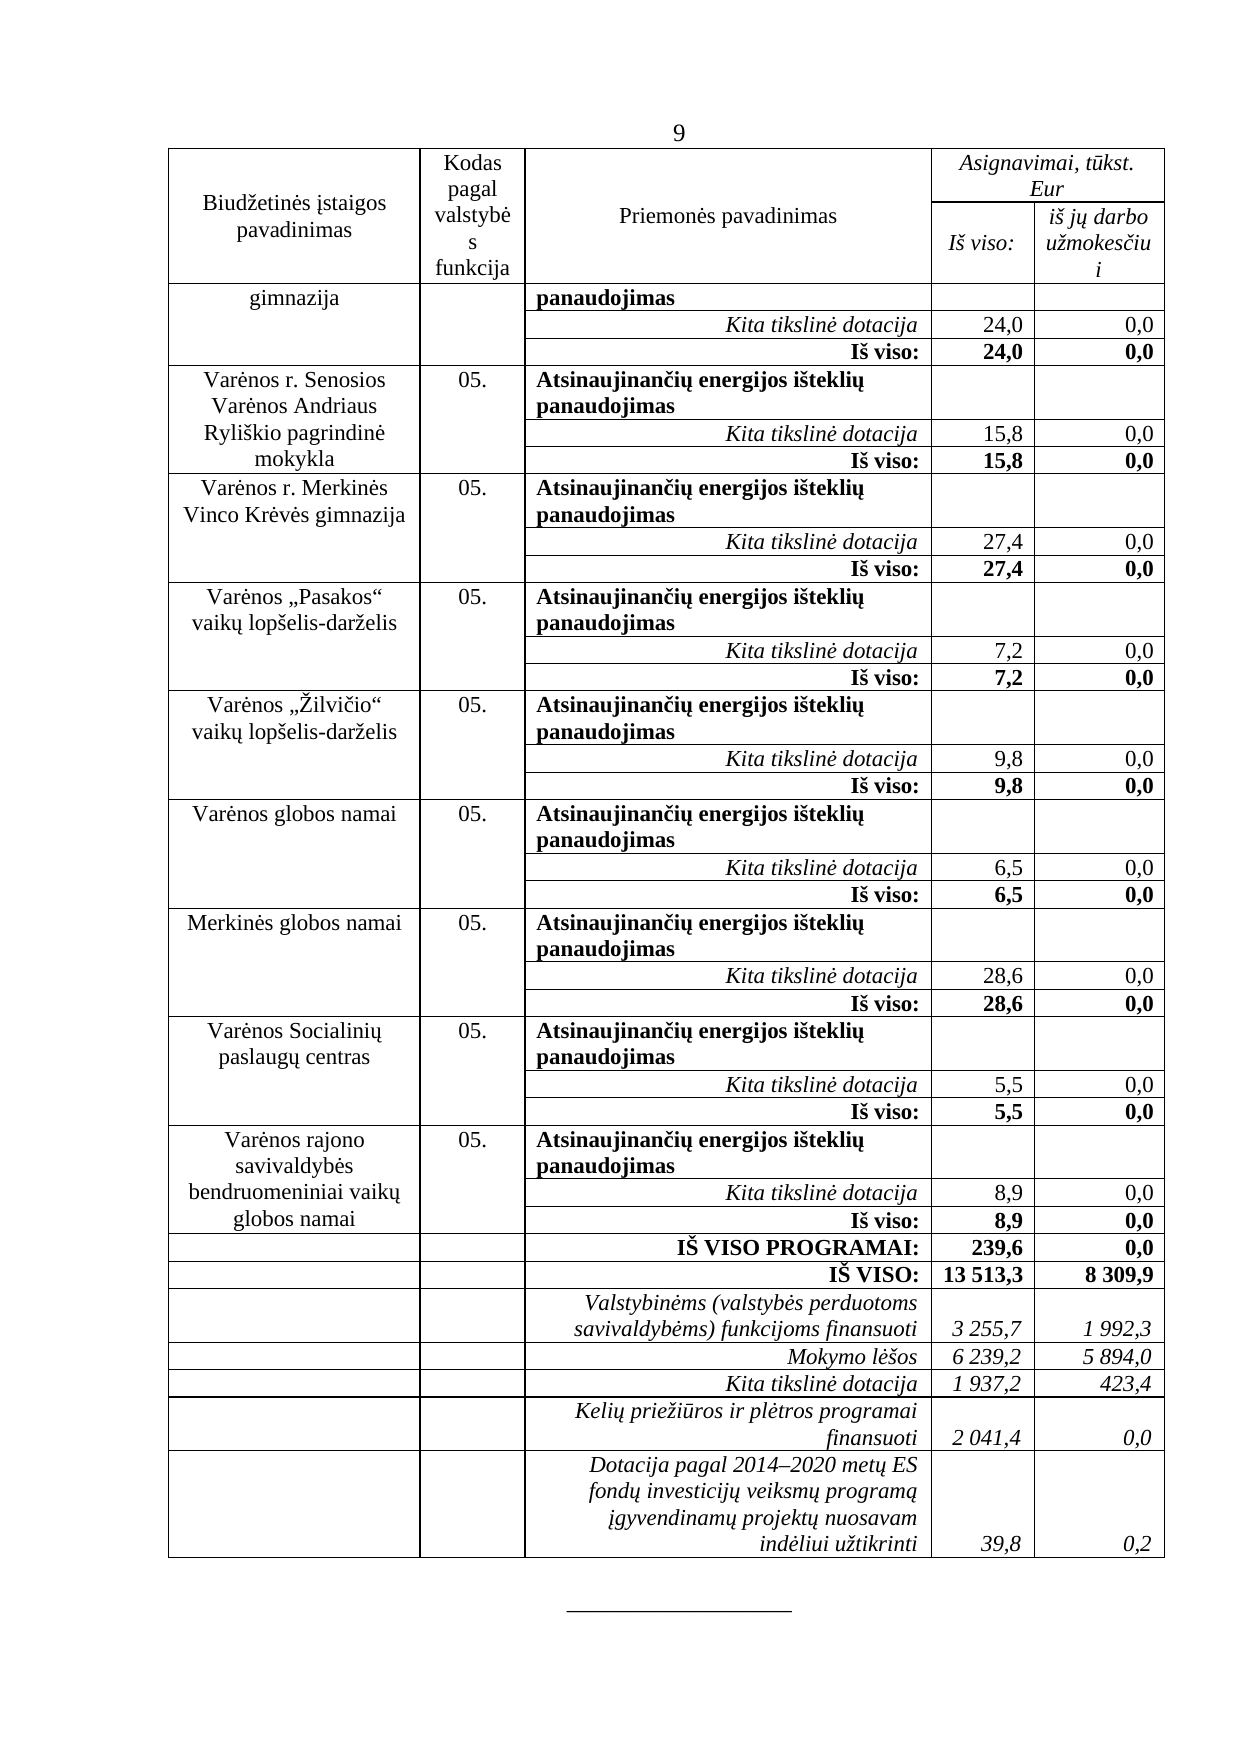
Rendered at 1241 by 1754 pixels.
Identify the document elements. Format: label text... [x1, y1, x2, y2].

table_cell [1165, 1342, 1189, 1369]
table_cell 05. [421, 284, 524, 310]
table_cell [421, 1343, 524, 1369]
table_cell gimnazija [169, 284, 419, 365]
table_cell 7,2 [932, 637, 1034, 663]
table_cell [421, 1178, 524, 1206]
table_cell [932, 583, 1034, 636]
table_cell 5 894,0 [1035, 1343, 1164, 1369]
table_cell 15,8 [932, 447, 1034, 473]
table_cell [421, 1097, 524, 1124]
table_cell Iš viso: [932, 203, 1034, 283]
table_cell 27,4 [932, 556, 1034, 582]
table_cell [1165, 201, 1189, 230]
table_cell Iš viso: [526, 773, 931, 799]
table_cell Kita tikslinė dotacija [526, 1071, 931, 1097]
table_cell Kelių priežiūros ir plėtros programai finansuoti [526, 1398, 931, 1450]
table_cell [1035, 474, 1164, 527]
table_cell Varėnos „Pasakos“ vaikų lopšelis-darželis [169, 583, 419, 690]
table_cell [1165, 283, 1189, 310]
table_cell [1165, 310, 1189, 337]
table_cell Atsinaujinančių energijos išteklių panaudojimas [526, 909, 931, 961]
table_cell Mokymo lėšos [526, 1343, 931, 1369]
table_cell [1035, 284, 1164, 310]
table_cell 423,4 [1035, 1370, 1164, 1396]
table_cell 05. [421, 1126, 524, 1178]
table_cell [1165, 1369, 1189, 1396]
table_cell [1035, 1017, 1164, 1070]
table_cell [1165, 473, 1189, 527]
table_header Kodas pagal valstybės funkcijas [421, 149, 524, 283]
table_cell [1035, 366, 1164, 418]
table_cell 0,0 [1035, 881, 1164, 907]
table_cell [421, 527, 524, 554]
table_cell IŠ VISO: [526, 1262, 931, 1288]
table_cell 0,0 [1035, 1398, 1164, 1450]
table_cell [169, 1262, 419, 1288]
table_cell [421, 853, 524, 880]
table_cell Atsinaujinančių energijos išteklių panaudojimas [526, 366, 931, 418]
table_cell Merkinės globos namai [169, 909, 419, 1016]
table_cell 0,0 [1035, 745, 1164, 772]
table_cell [932, 366, 1034, 418]
table_cell 15,8 [932, 420, 1034, 446]
table_cell [169, 1398, 419, 1450]
table_cell panaudojimas [526, 284, 931, 310]
table_cell Varėnos globos namai [169, 800, 419, 907]
table_cell 28,6 [932, 990, 1034, 1016]
table_cell Iš viso: [526, 447, 931, 473]
table_cell [1165, 555, 1189, 582]
table_cell [421, 636, 524, 663]
table_cell [1165, 1261, 1189, 1288]
table_cell [169, 1451, 419, 1557]
table_cell Kita tikslinė dotacija [526, 420, 931, 446]
table_cell [1165, 1178, 1189, 1206]
table_cell 0,2 [1035, 1451, 1164, 1557]
table_cell Varėnos rajono savivaldybės bendruomeniniai vaikų globos namai [169, 1126, 419, 1233]
table_cell 39,8 [932, 1451, 1034, 1557]
table_cell [421, 1262, 524, 1288]
table_cell [421, 310, 524, 337]
table_cell [1165, 582, 1189, 636]
table_cell Varėnos r. Senosios Varėnos Andriaus Ryliškio pagrindinė mokykla [169, 366, 419, 473]
table_cell [421, 1289, 524, 1342]
table_cell 5,5 [932, 1098, 1034, 1124]
table_cell 5,5 [932, 1071, 1034, 1097]
table_cell [932, 284, 1034, 310]
table_cell [1035, 583, 1164, 636]
table_cell 0,0 [1035, 1234, 1164, 1261]
table_cell [421, 1398, 524, 1450]
table_cell 0,0 [1035, 1207, 1164, 1233]
table_cell IŠ VISO PROGRAMAI: [526, 1234, 931, 1261]
table_cell 0,0 [1035, 311, 1164, 337]
table_header Priemonės pavadinimas [526, 149, 931, 283]
table_cell Kita tikslinė dotacija [526, 854, 931, 880]
table_cell [1165, 799, 1189, 853]
table_cell 0,0 [1035, 1071, 1164, 1097]
table_cell 9,8 [932, 773, 1034, 799]
table_cell 6,5 [932, 854, 1034, 880]
table_cell Valstybinėms (valstybės perduotoms savivaldybėms) funkcijoms finansuoti [526, 1289, 931, 1342]
table_cell [1165, 230, 1189, 257]
table_cell [421, 1206, 524, 1233]
table_cell Varėnos Socialinių paslaugų centras [169, 1017, 419, 1124]
table_cell 24,0 [932, 311, 1034, 337]
table_cell Iš viso: [526, 556, 931, 582]
table_cell Kita tikslinė dotacija [526, 1370, 931, 1396]
table_cell [1165, 1396, 1189, 1450]
table_cell [1035, 691, 1164, 744]
table_cell [1165, 258, 1189, 283]
table_cell Varėnos r. Merkinės Vinco Krėvės gimnazija [169, 474, 419, 582]
table_cell 6,5 [932, 881, 1034, 907]
table_cell Atsinaujinančių energijos išteklių panaudojimas [526, 800, 931, 853]
table_cell [1165, 1016, 1189, 1070]
table_cell Atsinaujinančių energijos išteklių panaudojimas [526, 1126, 931, 1178]
table_cell [1035, 1126, 1164, 1178]
table_cell 28,6 [932, 962, 1034, 989]
table_cell 1 992,3 [1035, 1289, 1164, 1342]
table_cell [421, 446, 524, 473]
table_cell [932, 691, 1034, 744]
table_cell 0,0 [1035, 854, 1164, 880]
table_cell [421, 744, 524, 772]
table_cell 0,0 [1035, 962, 1164, 989]
table_cell [1165, 961, 1189, 989]
table_cell 8 309,9 [1035, 1262, 1164, 1288]
table_cell [1165, 880, 1189, 907]
table_cell 0,0 [1035, 637, 1164, 663]
table_cell [1165, 527, 1189, 554]
table_cell Iš viso: [526, 990, 931, 1016]
table_cell 0,0 [1035, 447, 1164, 473]
table_cell [169, 1289, 419, 1342]
table_cell [169, 1370, 419, 1396]
table_header Asignavimai, tūkst. Eur [932, 149, 1164, 201]
table_cell 0,0 [1035, 556, 1164, 582]
table_cell Atsinaujinančių energijos išteklių panaudojimas [526, 583, 931, 636]
table_cell Dotacija pagal 2014–2020 metų ES fondų investicijų veiksmų programą įgyvendinamų projektų nuosavam indėliui užtikrinti [526, 1451, 931, 1557]
table_cell [421, 555, 524, 582]
table_cell 05. [421, 909, 524, 961]
table_cell 05. [421, 474, 524, 527]
table_cell Varėnos „Žilvičio“ vaikų lopšelis-darželis [169, 691, 419, 799]
table_cell Atsinaujinančių energijos išteklių panaudojimas [526, 691, 931, 744]
table_cell [1165, 690, 1189, 744]
table_cell Kita tikslinė dotacija [526, 962, 931, 989]
table_cell [1165, 1097, 1189, 1124]
table_cell [1165, 1233, 1189, 1261]
table_cell [1035, 909, 1164, 961]
table_header [1165, 148, 1189, 201]
table_cell [1165, 636, 1189, 663]
table_cell 7,2 [932, 664, 1034, 690]
table_cell Atsinaujinančių energijos išteklių panaudojimas [526, 1017, 931, 1070]
table_cell 2 041,4 [932, 1398, 1034, 1450]
table_cell Iš viso: [526, 339, 931, 365]
table_cell [421, 419, 524, 446]
table_cell 0,0 [1035, 339, 1164, 365]
table_cell [1165, 1450, 1189, 1557]
table_cell [421, 1070, 524, 1097]
table_cell [421, 338, 524, 365]
table_cell [421, 1451, 524, 1557]
table_cell [932, 1017, 1034, 1070]
table_cell 0,0 [1035, 990, 1164, 1016]
table_cell [1165, 989, 1189, 1016]
table_cell [1165, 772, 1189, 799]
table_cell Iš viso: [526, 664, 931, 690]
table_cell Iš viso: [526, 1207, 931, 1233]
table_header Biudžetinės įstaigos pavadinimas [169, 149, 419, 283]
table_cell [421, 880, 524, 907]
table_cell [1165, 853, 1189, 880]
table_cell 239,6 [932, 1234, 1034, 1261]
table_cell 8,9 [932, 1207, 1034, 1233]
table_cell 05. [421, 1017, 524, 1070]
table_cell [1165, 1288, 1189, 1342]
table_cell Kita tikslinė dotacija [526, 311, 931, 337]
table_cell [1165, 338, 1189, 365]
table_cell [1165, 365, 1189, 418]
table_cell Kita tikslinė dotacija [526, 528, 931, 554]
table_cell 05. [421, 800, 524, 853]
table_cell [932, 909, 1034, 961]
table_cell 0,0 [1035, 773, 1164, 799]
table_cell [1035, 800, 1164, 853]
table_cell 0,0 [1035, 1179, 1164, 1206]
table_cell 8,9 [932, 1179, 1034, 1206]
table_cell 6 239,2 [932, 1343, 1034, 1369]
table_cell [421, 1370, 524, 1396]
table_cell iš jų darbo užmokesčiui [1035, 203, 1164, 283]
table_cell [1165, 446, 1189, 473]
table_cell 27,4 [932, 528, 1034, 554]
table_cell [1165, 908, 1189, 961]
table_cell 9,8 [932, 745, 1034, 772]
table_cell Atsinaujinančių energijos išteklių panaudojimas [526, 474, 931, 527]
table_cell [1165, 1206, 1189, 1233]
table_cell [421, 663, 524, 690]
table_cell [932, 474, 1034, 527]
table_cell [1165, 419, 1189, 446]
table_cell 0,0 [1035, 1098, 1164, 1124]
table_cell Iš viso: [526, 1098, 931, 1124]
table_cell Kita tikslinė dotacija [526, 1179, 931, 1206]
table_cell 0,0 [1035, 664, 1164, 690]
table_cell [1165, 1125, 1189, 1178]
table_cell 24,0 [932, 339, 1034, 365]
table_cell 05. [421, 583, 524, 636]
table_cell [932, 1126, 1034, 1178]
table_cell 13 513,3 [932, 1262, 1034, 1288]
table_cell [169, 1343, 419, 1369]
table_cell [1165, 663, 1189, 690]
table_cell 05. [421, 691, 524, 744]
table_cell [1165, 1070, 1189, 1097]
table_cell [421, 961, 524, 989]
table_cell 0,0 [1035, 420, 1164, 446]
table_cell Kita tikslinė dotacija [526, 745, 931, 772]
table_cell [169, 1234, 419, 1261]
table_cell [421, 989, 524, 1016]
table_cell 3 255,7 [932, 1289, 1034, 1342]
table_cell [421, 772, 524, 799]
table_cell 1 937,2 [932, 1370, 1034, 1396]
table_cell 05. [421, 366, 524, 418]
table_cell [1165, 744, 1189, 772]
table_cell Kita tikslinė dotacija [526, 637, 931, 663]
table_cell Iš viso: [526, 881, 931, 907]
table_cell [932, 800, 1034, 853]
table_cell [421, 1234, 524, 1261]
text __________________ [177, 1586, 1181, 1615]
table_cell 0,0 [1035, 528, 1164, 554]
